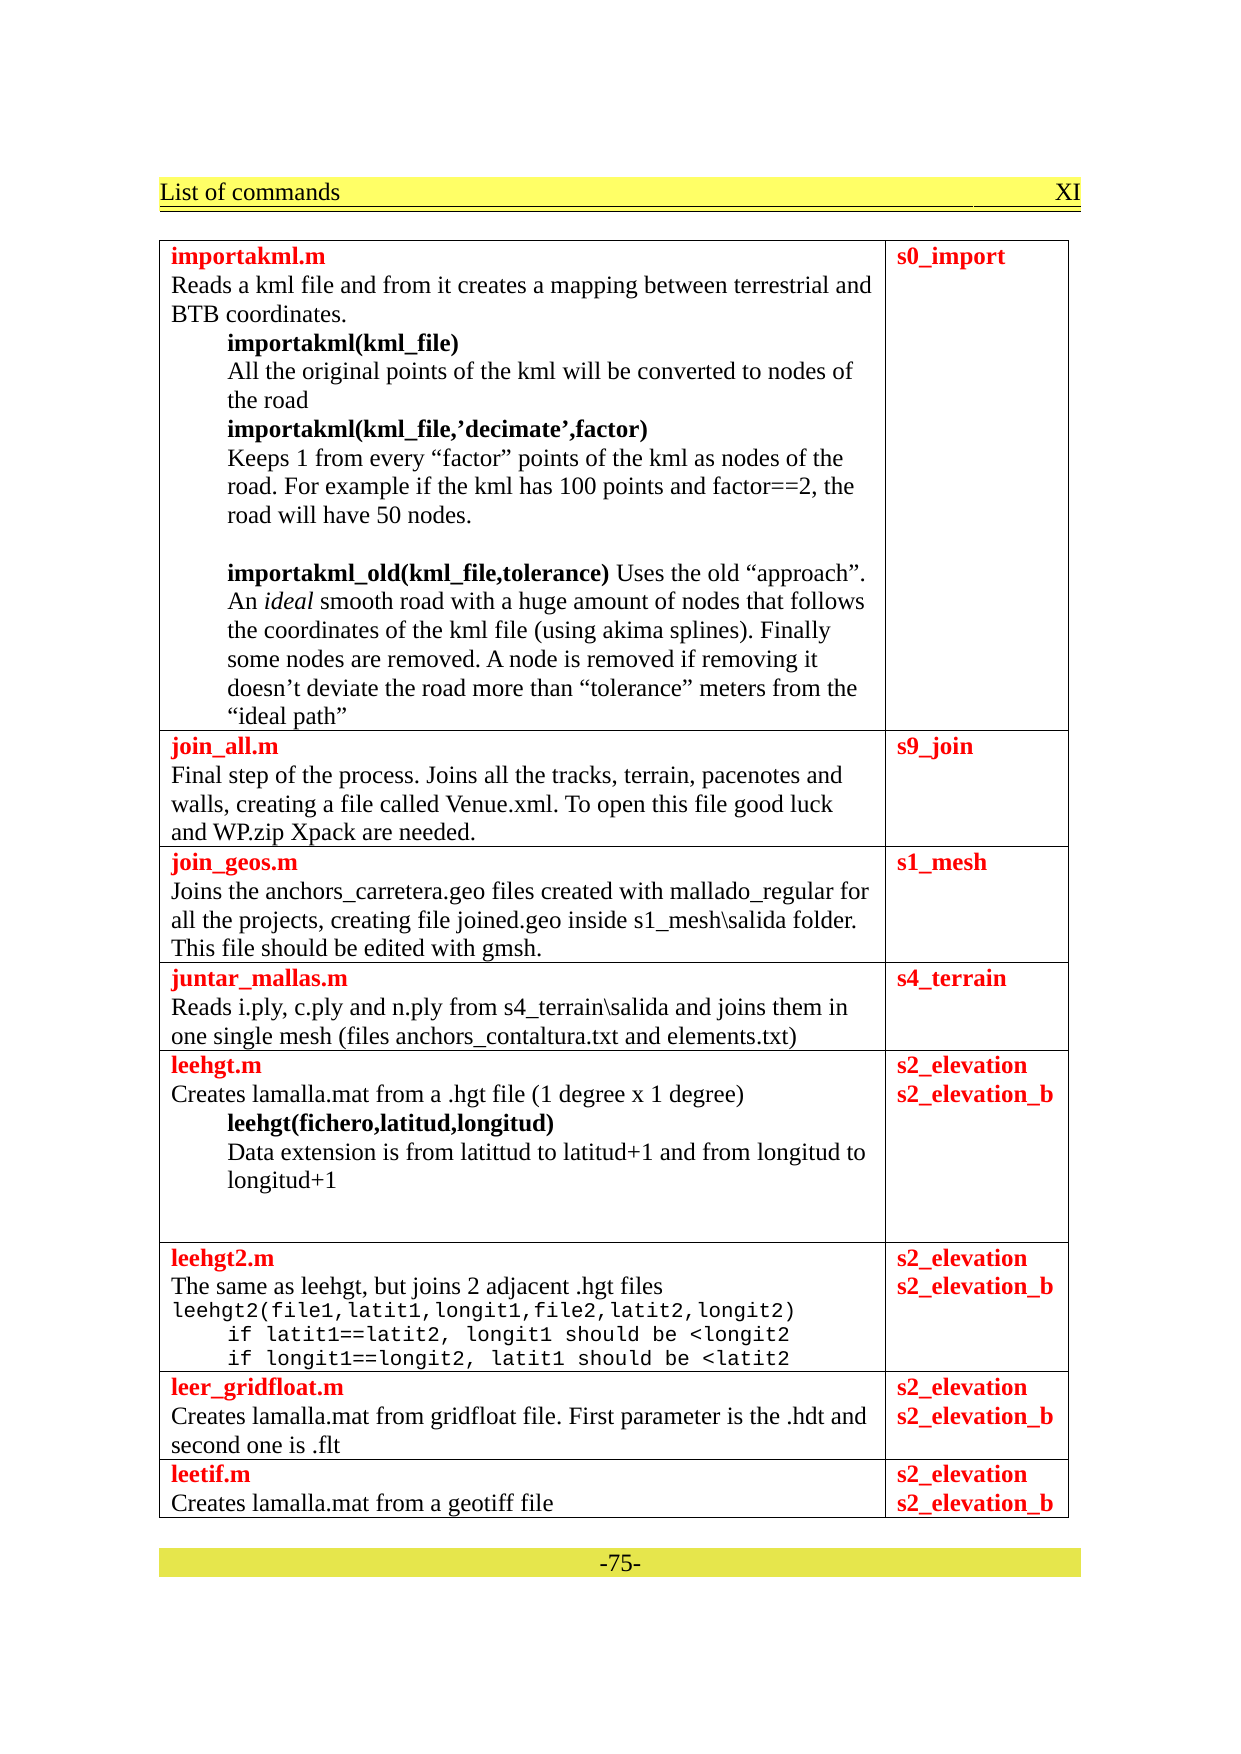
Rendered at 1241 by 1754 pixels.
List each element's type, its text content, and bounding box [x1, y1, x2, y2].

table_cell s2_elevation s2_elevation_b [886, 1243, 1068, 1371]
table_cell s2_elevation s2_elevation_b [886, 1051, 1068, 1242]
table_cell s4_terrain [886, 963, 1068, 1049]
table_cell s0_import [886, 241, 1068, 730]
table_cell join_all.m Final step of the process. Joins all the tracks, terrain, pacenotes and walls, creating a file called Venue.xml. To open this file good luck and WP.zip Xpack are needed. [160, 731, 885, 846]
table_cell leehgt.m Creates lamalla.mat from a .hgt file (1 degree x 1 degree) leehgt(fichero,latitud,longitud) Data extension is from latittud to latitud+1 and from longitud to longitud+1 [160, 1051, 885, 1242]
table_cell join_geos.m Joins the anchors_carretera.geo files created with mallado_regular for all the projects, creating file joined.geo inside s1_mesh\salida folder. This file should be edited with gmsh. [160, 847, 885, 962]
table_cell s2_elevation s2_elevation_b [886, 1372, 1068, 1458]
table_cell s2_elevation s2_elevation_b [886, 1460, 1068, 1517]
table_cell juntar_mallas.m Reads i.ply, c.ply and n.ply from s4_terrain\salida and joins them in one single mesh (files anchors_contaltura.txt and elements.txt) [160, 963, 885, 1049]
table_cell importakml.m Reads a kml file and from it creates a mapping between terrestrial and BTB coordinates. importakml(kml_file) All the original points of the kml will be converted to nodes of the road importakml(kml_file,’decimate’,factor) Keeps 1 from every “factor” points of the kml as nodes of the road. For example if the kml has 100 points and factor==2, the road will have 50 nodes. importakml_old(kml_file,tolerance) Uses the old “approach”. An ideal smooth road with a huge amount of nodes that follows the coordinates of the kml file (using akima splines). Finally some nodes are removed. A node is removed if removing it doesn’t deviate the road more than “tolerance” meters from the “ideal path” [160, 241, 885, 730]
table_cell s1_mesh [886, 847, 1068, 962]
table_cell leetif.m Creates lamalla.mat from a geotiff file [160, 1460, 885, 1517]
table_cell leer_gridfloat.m Creates lamalla.mat from gridfloat file. First parameter is the .hdt and second one is .flt [160, 1372, 885, 1458]
table_cell s9_join [886, 731, 1068, 846]
table_cell leehgt2.m The same as leehgt, but joins 2 adjacent .hgt files leehgt2(file1,latit1,longit1,file2,latit2,longit2) if latit1==latit2, longit1 should be <longit2 if longit1==longit2, latit1 should be <latit2 [160, 1243, 885, 1371]
